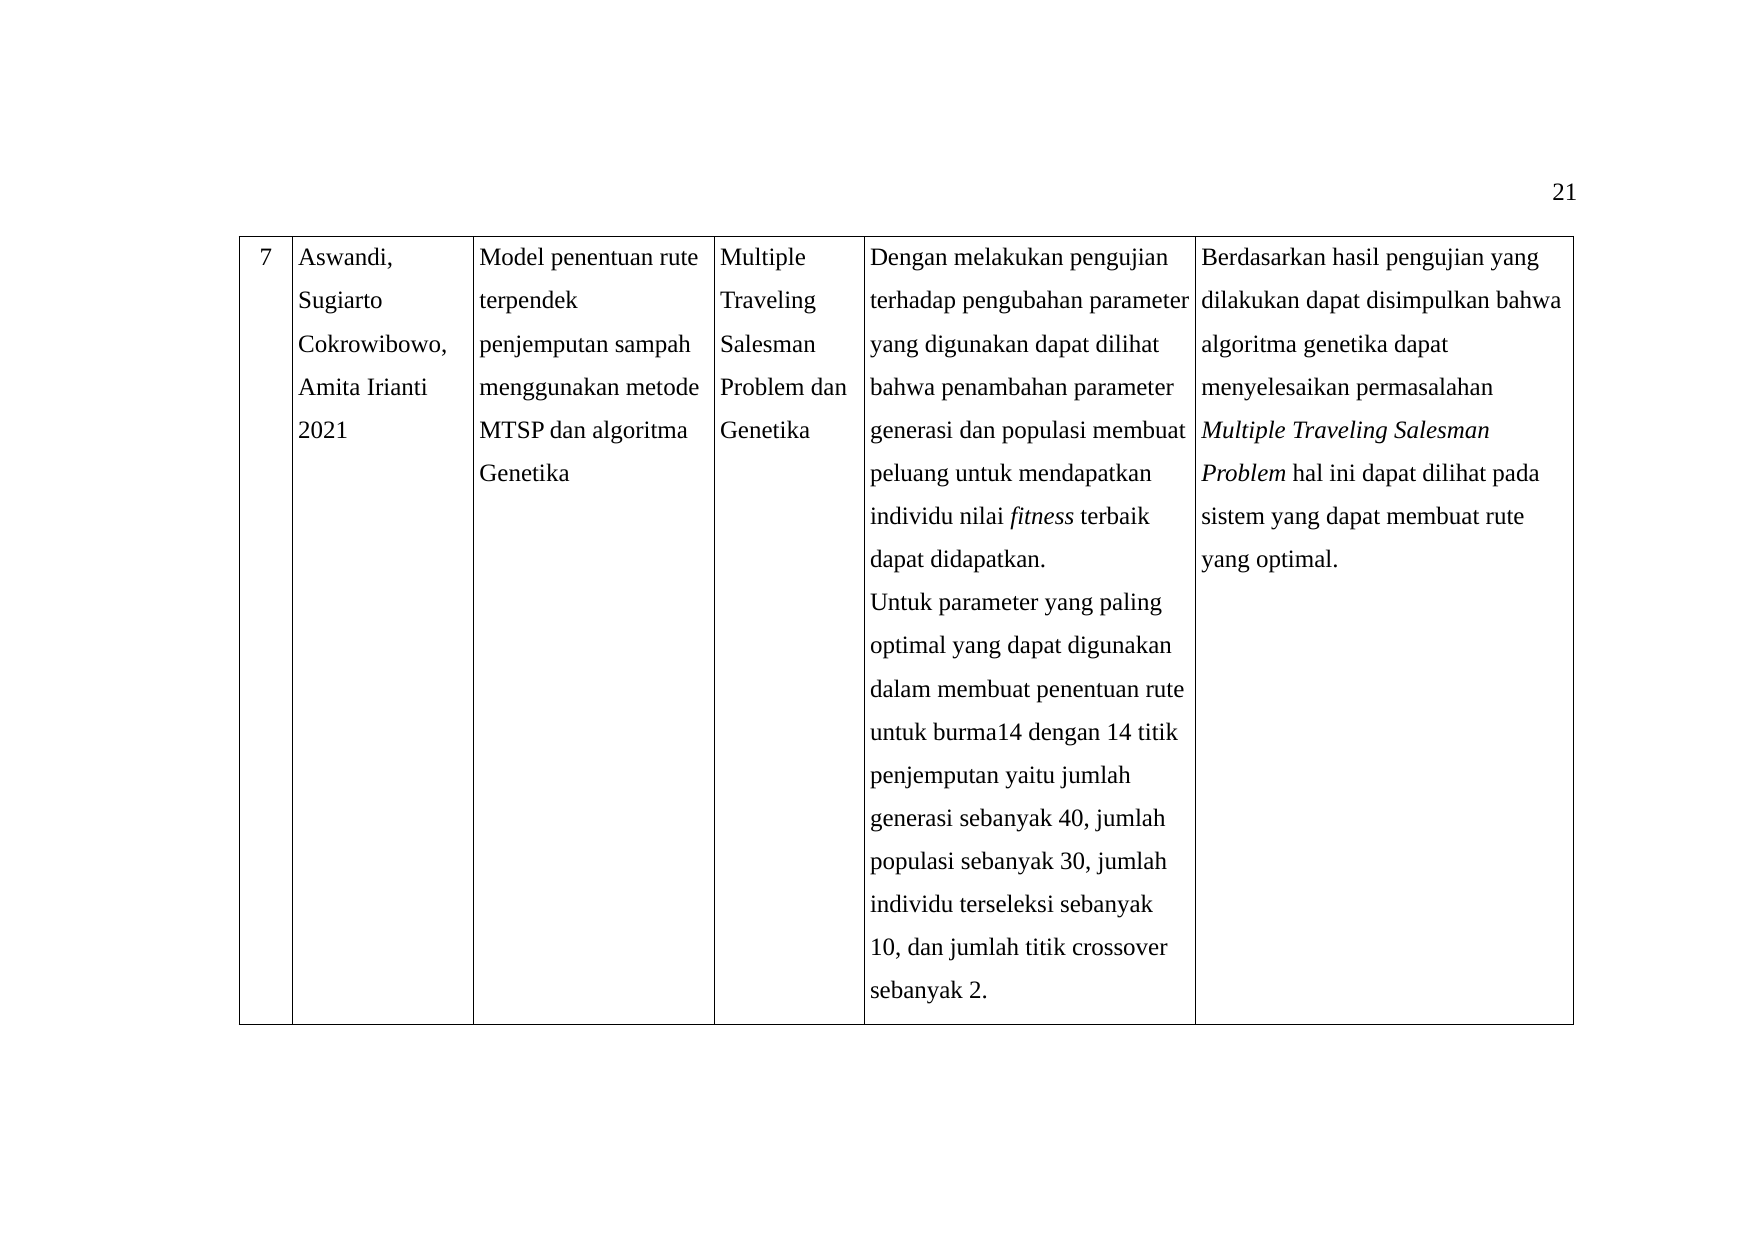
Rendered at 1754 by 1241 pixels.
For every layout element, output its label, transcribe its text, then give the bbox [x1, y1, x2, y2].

table_cell 7 [240, 237, 292, 1024]
table_cell Multiple Traveling Salesman Problem dan Genetika [715, 237, 864, 1024]
table_cell Berdasarkan hasil pengujian yang dilakukan dapat disimpulkan bahwa algoritma genetika dapat menyelesaikan permasalahan Multiple Traveling Salesman Problem hal ini dapat dilihat pada sistem yang dapat membuat rute yang optimal. [1196, 237, 1573, 1024]
table_cell Dengan melakukan pengujian terhadap pengubahan parameter yang digunakan dapat dilihat bahwa penambahan parameter generasi dan populasi membuat peluang untuk mendapatkan individu nilai fitness terbaik dapat didapatkan. Untuk parameter yang paling optimal yang dapat digunakan dalam membuat penentuan rute untuk burma14 dengan 14 titik penjemputan yaitu jumlah generasi sebanyak 40, jumlah populasi sebanyak 30, jumlah individu terseleksi sebanyak 10, dan jumlah titik crossover sebanyak 2. [865, 237, 1195, 1024]
table_cell Aswandi, Sugiarto Cokrowibowo, Amita Irianti 2021 [293, 237, 473, 1024]
table_cell Model penentuan rute terpendek penjemputan sampah menggunakan metode MTSP dan algoritma Genetika [474, 237, 714, 1024]
